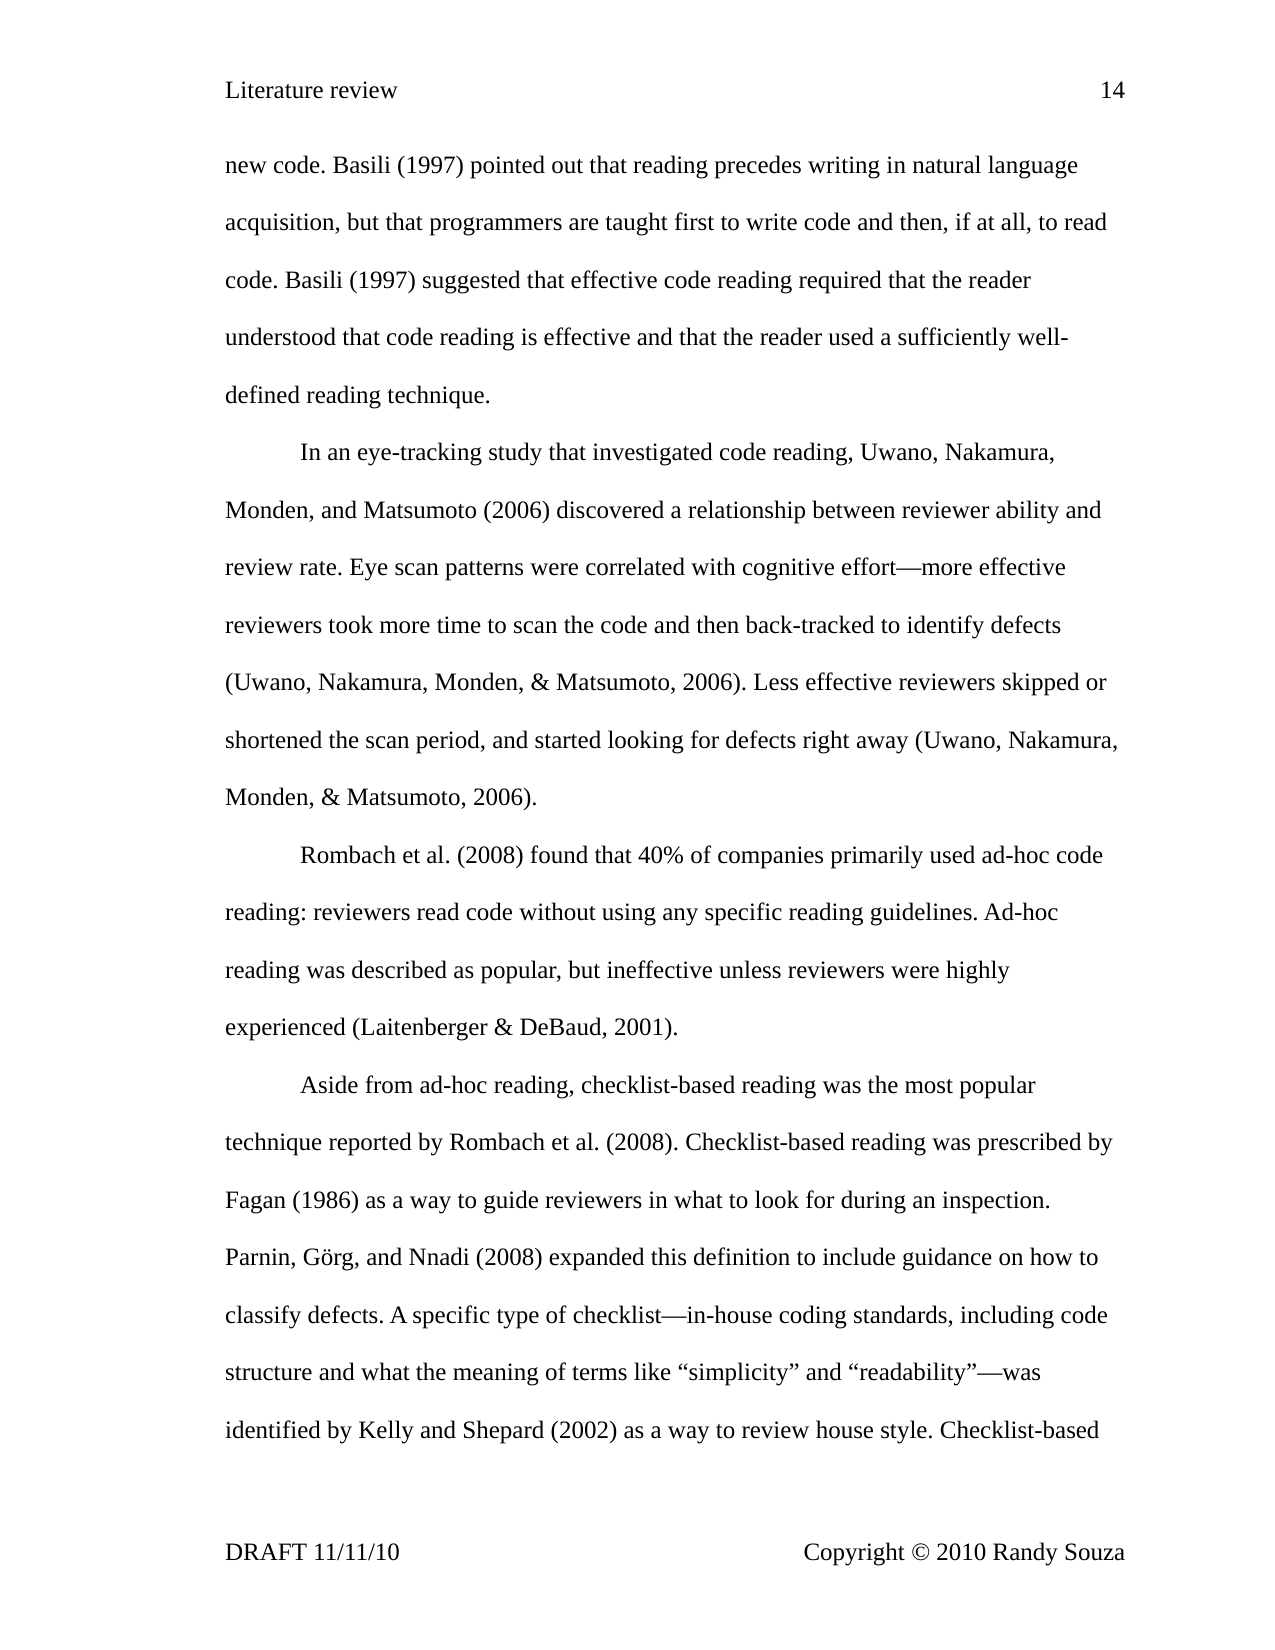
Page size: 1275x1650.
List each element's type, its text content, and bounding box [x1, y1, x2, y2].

text Rombach et al. (2008) found that 40% of companies primarily used ad-hoc code reading: reviewers read code without using any specific reading guidelines. Ad-hoc reading was described as popular, but ineffective unless reviewers were highly experienced (Laitenberger & DeBaud, 2001). [225, 840, 1125, 1041]
text Aside from ad-hoc reading, checklist-based reading was the most popular technique reported by Rombach et al. (2008). Checklist-based reading was prescribed by Fagan (1986) as a way to guide reviewers in what to look for during an inspection. Parnin, Görg, and Nnadi (2008) expanded this definition to include guidance on how to classify defects. A specific type of checklist—in-house coding standards, including code structure and what the meaning of terms like “simplicity” and “readability”—was identified by Kelly and Shepard (2002) as a way to review house style. Checklist-based [225, 1070, 1125, 1444]
text In an eye-tracking study that investigated code reading, Uwano, Nakamura, Monden, and Matsumoto (2006) discovered a relationship between reviewer ability and review rate. Eye scan patterns were correlated with cognitive effort—more effective reviewers took more time to scan the code and then back-tracked to identify defects (Uwano, Nakamura, Monden, & Matsumoto, 2006). Less effective reviewers skipped or shortened the scan period, and started looking for defects right away (Uwano, Nakamura, Monden, & Matsumoto, 2006). [225, 437, 1125, 811]
text new code. Basili (1997) pointed out that reading precedes writing in natural language acquisition, but that programmers are taught first to write code and then, if at all, to read code. Basili (1997) suggested that effective code reading required that the reader understood that code reading is effective and that the reader used a sufficiently well-defined reading technique. [225, 150, 1125, 409]
